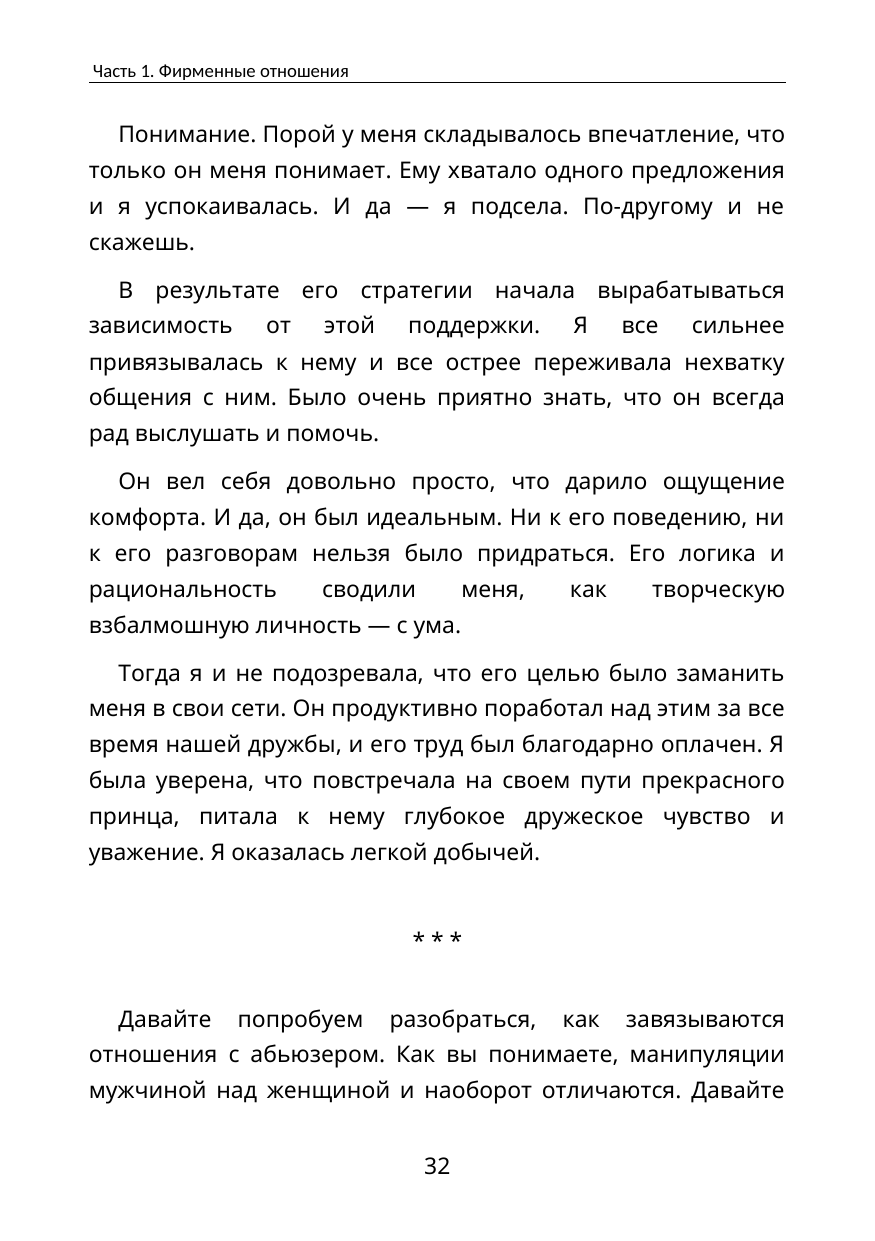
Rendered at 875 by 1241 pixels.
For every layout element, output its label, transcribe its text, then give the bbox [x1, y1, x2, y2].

text Понимание. Порой у меня складывалось впечатление, что только он меня понимает. Ему хватало одного предложения и я успокаивалась. И да — я подсела. По-другому и не скажешь. [88, 118, 786, 257]
text Давайте попробуем разобраться, как завязываются отношения с абьюзером. Как вы понимаете, манипуляции мужчиной над женщиной и наоборот отличаются. Давайте [88, 1002, 786, 1106]
text Тогда я и не подозревала, что его целью было заманить меня в свои сети. Он продуктивно поработал над этим за все время нашей дружбы, и его труд был благодарно оплачен. Я была уверена, что повстречала на своем пути прекрасного принца, питала к нему глубокое дружеское чувство и уважение. Я оказалась легкой добычей. [88, 656, 786, 867]
text Он вел себя довольно просто, что дарило ощущение комфорта. И да, он был идеальным. Ни к его поведению, ни к его разговорам нельзя было придраться. Его логика и рациональность сводили меня, как творческую взбалмошную личность — с ума. [88, 465, 786, 640]
text В результате его стратегии начала вырабатываться зависимость от этой поддержки. Я все сильнее привязывалась к нему и все острее переживала нехватку общения с ним. Было очень приятно знать, что он всегда рад выслушать и помочь. [88, 273, 786, 448]
subtitle * * * [88, 925, 786, 956]
